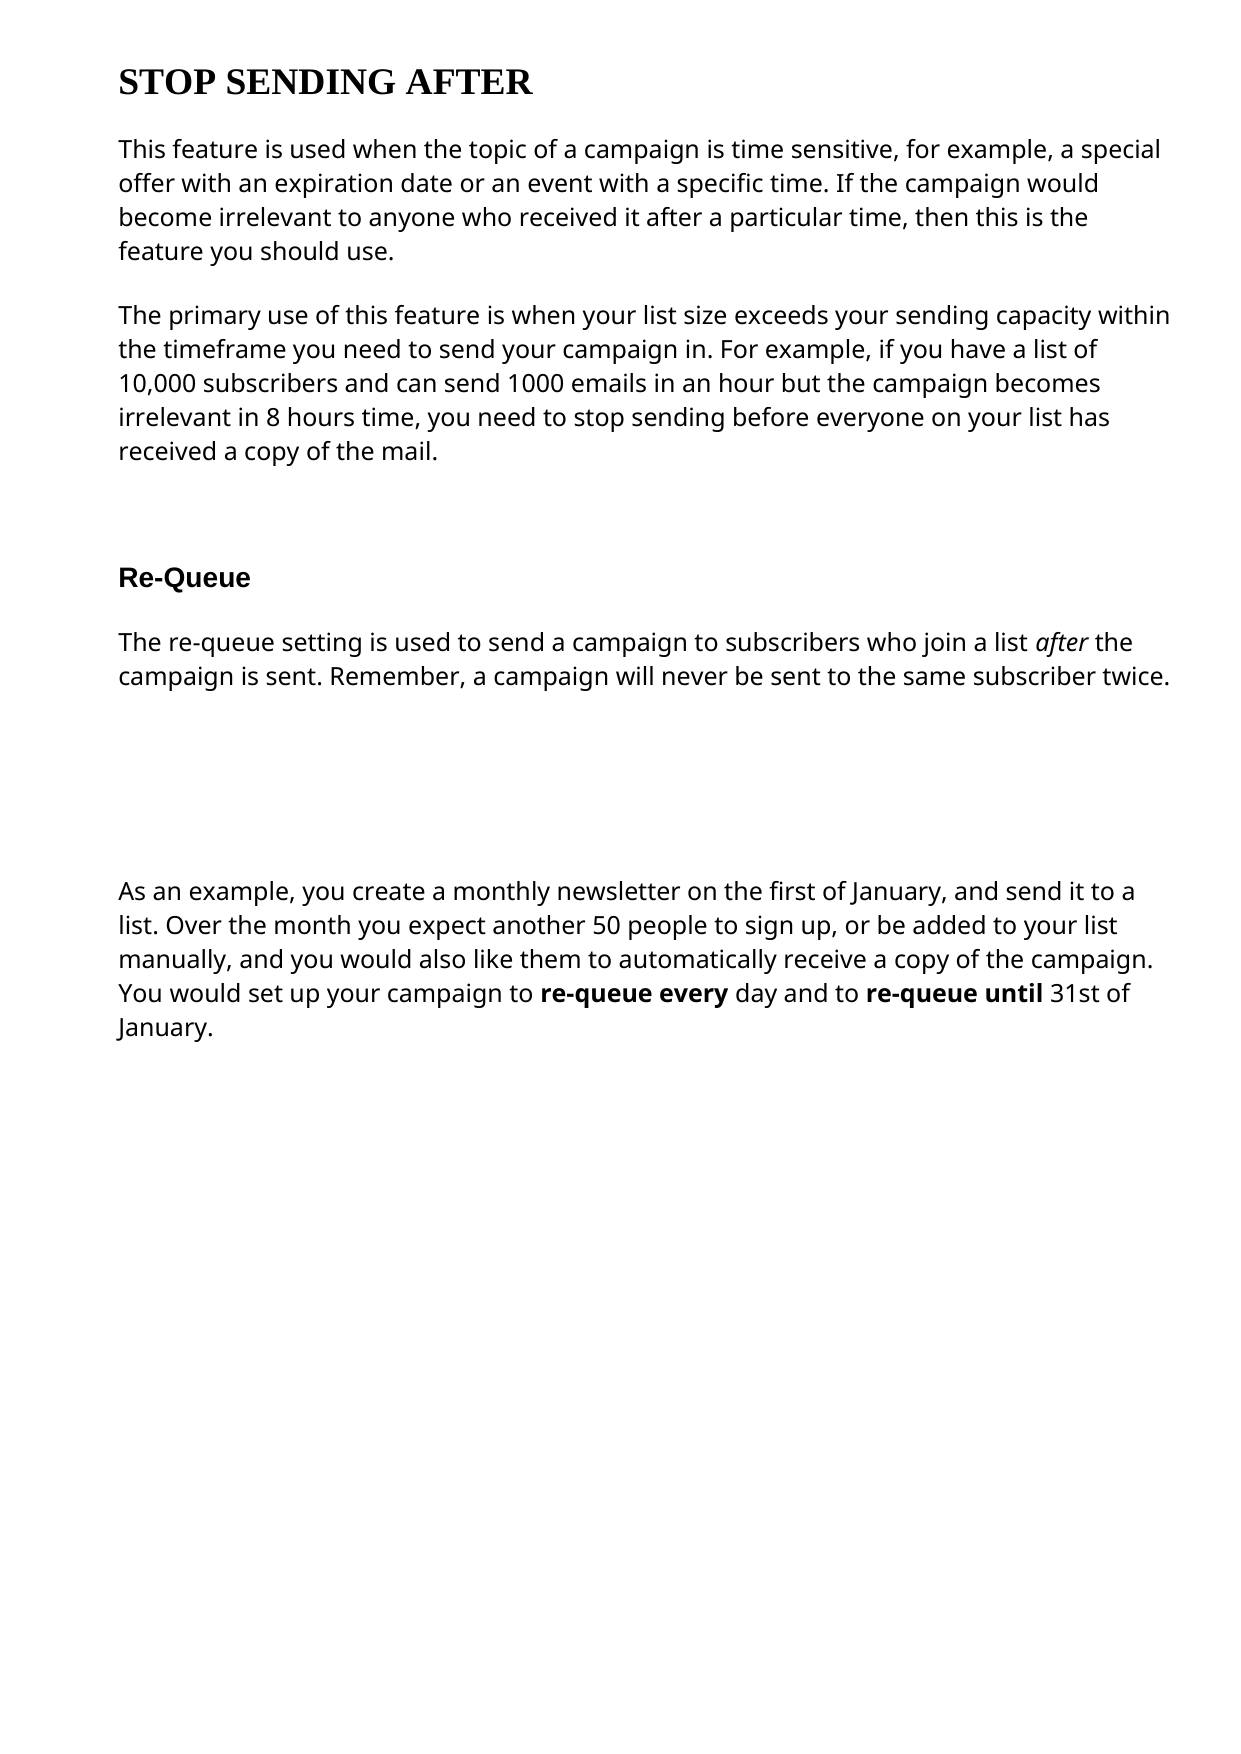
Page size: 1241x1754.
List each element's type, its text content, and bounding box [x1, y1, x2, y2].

text Re-Queue [118, 561, 1181, 595]
text The primary use of this feature is when your list size exceeds your sending capacity within the timeframe you need to send your campaign in. For example, if you have a list of 10,000 subscribers and can send 1000 emails in an hour but the campaign becomes irrelevant in 8 hours time, you need to stop sending before everyone on your list has received a copy of the mail. [118, 297, 1181, 468]
subtitle Stop Sending After [118, 59, 1181, 102]
text This feature is used when the topic of a campaign is time sensitive, for example, a special offer with an expiration date or an event with a specific time. If the campaign would become irrelevant to anyone who received it after a particular time, then this is the feature you should use. [118, 132, 1181, 268]
text The re-queue setting is used to send a campaign to subscribers who join a list after the campaign is sent. Remember, a campaign will never be sent to the same subscriber twice. [118, 624, 1181, 692]
text As an example, you create a monthly newsletter on the first of January, and send it to a list. Over the month you expect another 50 people to sign up, or be added to your list manually, and you would also like them to automatically receive a copy of the campaign. You would set up your campaign to re-queue every day and to re-queue until 31st of January. [118, 874, 1181, 1044]
